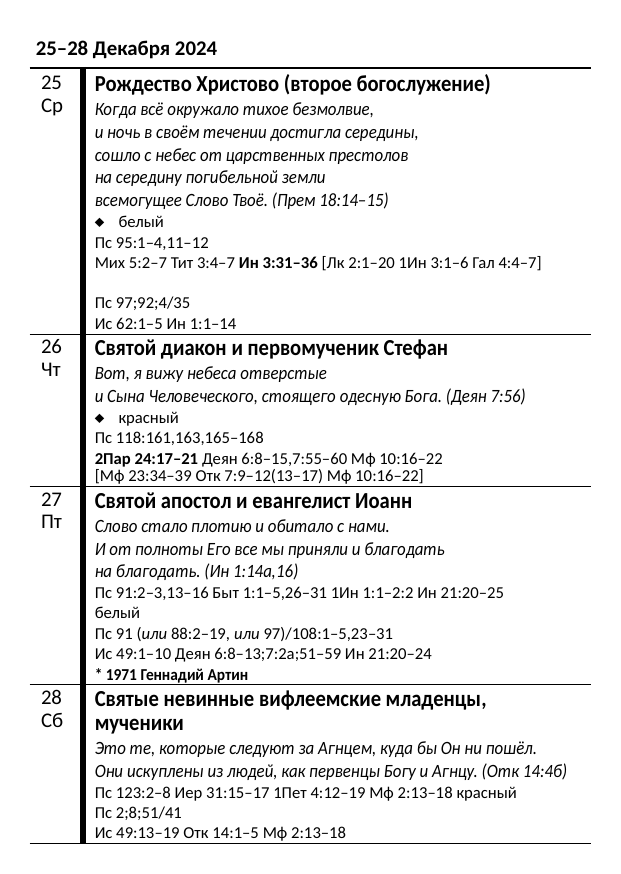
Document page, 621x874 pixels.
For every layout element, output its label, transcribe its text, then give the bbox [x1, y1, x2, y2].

table_cell 25 Ср [30, 69, 80, 333]
table_cell 27 Пт [30, 487, 80, 684]
table_cell 28 Сб [30, 685, 80, 843]
table_cell Рождество Христово (второе богослужение) Когда всё окружало тихое безмолвие, и ночь в своём течении достигла середины, сошло с небес от царственных престолов на середину погибельной земли всемогущее Слово Твоё. (Прем 18:14–15) белый Пс 95:1–4,11–12 Мих 5:2–7 Тит 3:4–7 Ин 3:31–36 [Лк 2:1–20 1Ин 3:1–6 Гал 4:4–7] Пс 97;92;4/35 Ис 62:1–5 Ин 1:1–14 [86, 69, 591, 333]
table_cell Святой апостол и евангелист Иоанн Слово стало плотию и обитало с нами. И от полноты Его все мы приняли и благодать на благодать. (Ин 1:14а,16) Пс 91:2–3,13–16 Быт 1:1–5,26–31 1Ин 1:1–2:2 Ин 21:20–25 белый Пс 91 (или 88:2–19, или 97)/108:1–5,23–31 Ис 49:1–10 Деян 6:8–13;7:2а;51–59 Ин 21:20–24 * 1971 Геннадий Артин [86, 487, 591, 684]
table_header 25–28 Декабря 2024 [30, 30, 591, 67]
table_cell Святой диакон и первомученик Стефан Вот, я вижу небеса отверстые и Сына Человеческого, стоящего одесную Бога. (Деян 7:56) красный Пс 118:161,163,165–168 2Пар 24:17–21 Деян 6:8–15,7:55–60 Мф 10:16–22 [Мф 23:34–39 Отк 7:9–12(13–17) Мф 10:16–22] [86, 335, 591, 486]
table_cell Святые невинные вифлеемские младенцы, мученики Это те, которые следуют за Агнцем, куда бы Он ни пошёл. Они искуплены из людей, как первенцы Богу и Агнцу. (Отк 14:4б) Пс 123:2–8 Иер 31:15–17 1Пет 4:12–19 Мф 2:13–18 красный Пс 2;8;51/41 Ис 49:13–19 Отк 14:1–5 Мф 2:13–18 [86, 685, 591, 843]
table_cell 26 Чт [30, 335, 80, 486]
